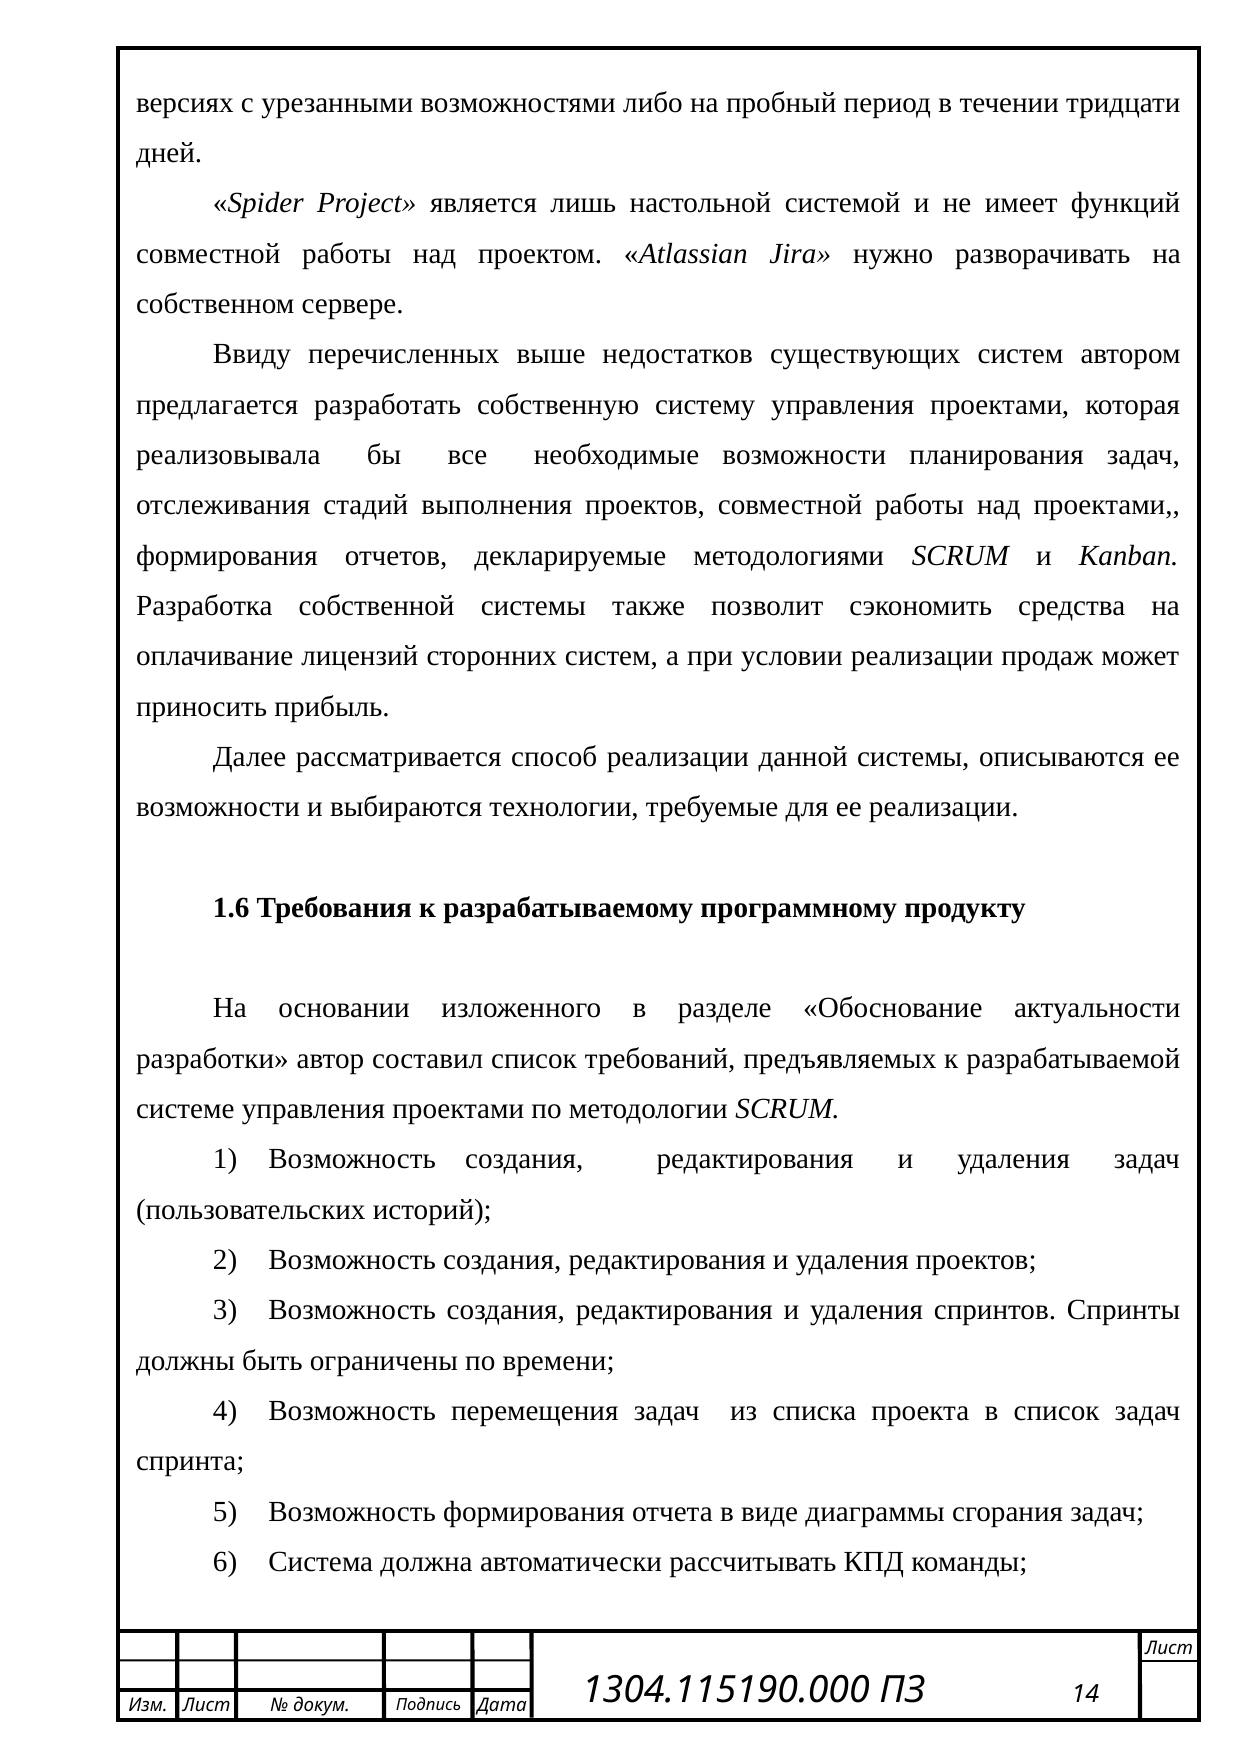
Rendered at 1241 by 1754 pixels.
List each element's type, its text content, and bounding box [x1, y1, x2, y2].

list Система должна автоматически рассчитывать КПД команды; [136, 1544, 1181, 1578]
text Далее рассматривается способ реализации данной системы, описываются ее возможности и выбираются технологии, требуемые для ее реализации. [136, 739, 1181, 823]
text версиях с урезанными возможностями либо на пробный период в течении тридцати дней. [136, 85, 1181, 169]
text На основании изложенного в разделе «Обоснование актуальности разработки» автор составил список требований, предъявляемых к разрабатываемой системе управления проектами по методологии SCRUM. [136, 991, 1181, 1125]
subtitle 1.6 Требования к разрабатываемому программному продукту [136, 890, 1181, 923]
list Возможность перемещения задач из списка проекта в список задач спринта; [136, 1393, 1181, 1477]
list Возможность создания, редактирования и удаления задач (пользовательских историй); [136, 1142, 1181, 1225]
text «Spider Project» является лишь настольной системой и не имеет функций совместной работы над проектом. «Atlassian Jira» нужно разворачивать на собственном сервере. [136, 186, 1181, 320]
text Ввиду перечисленных выше недостатков существующих систем автором предлагается разработать собственную систему управления проектами, которая реализовывала бы все необходимые возможности планирования задач, отслеживания стадий выполнения проектов, совместной работы над проектами,, формирования отчетов, декларируемые методологиями SCRUM и Kanban. Разработка собственной системы также позволит сэкономить средства на оплачивание лицензий сторонних систем, а при условии реализации продаж может приносить прибыль. [136, 337, 1181, 722]
list Возможность создания, редактирования и удаления проектов; [136, 1242, 1181, 1276]
list Возможность формирования отчета в виде диаграммы сгорания задач; [136, 1494, 1181, 1527]
list Возможность создания, редактирования и удаления спринтов. Спринты должны быть ограничены по времени; [136, 1292, 1181, 1376]
